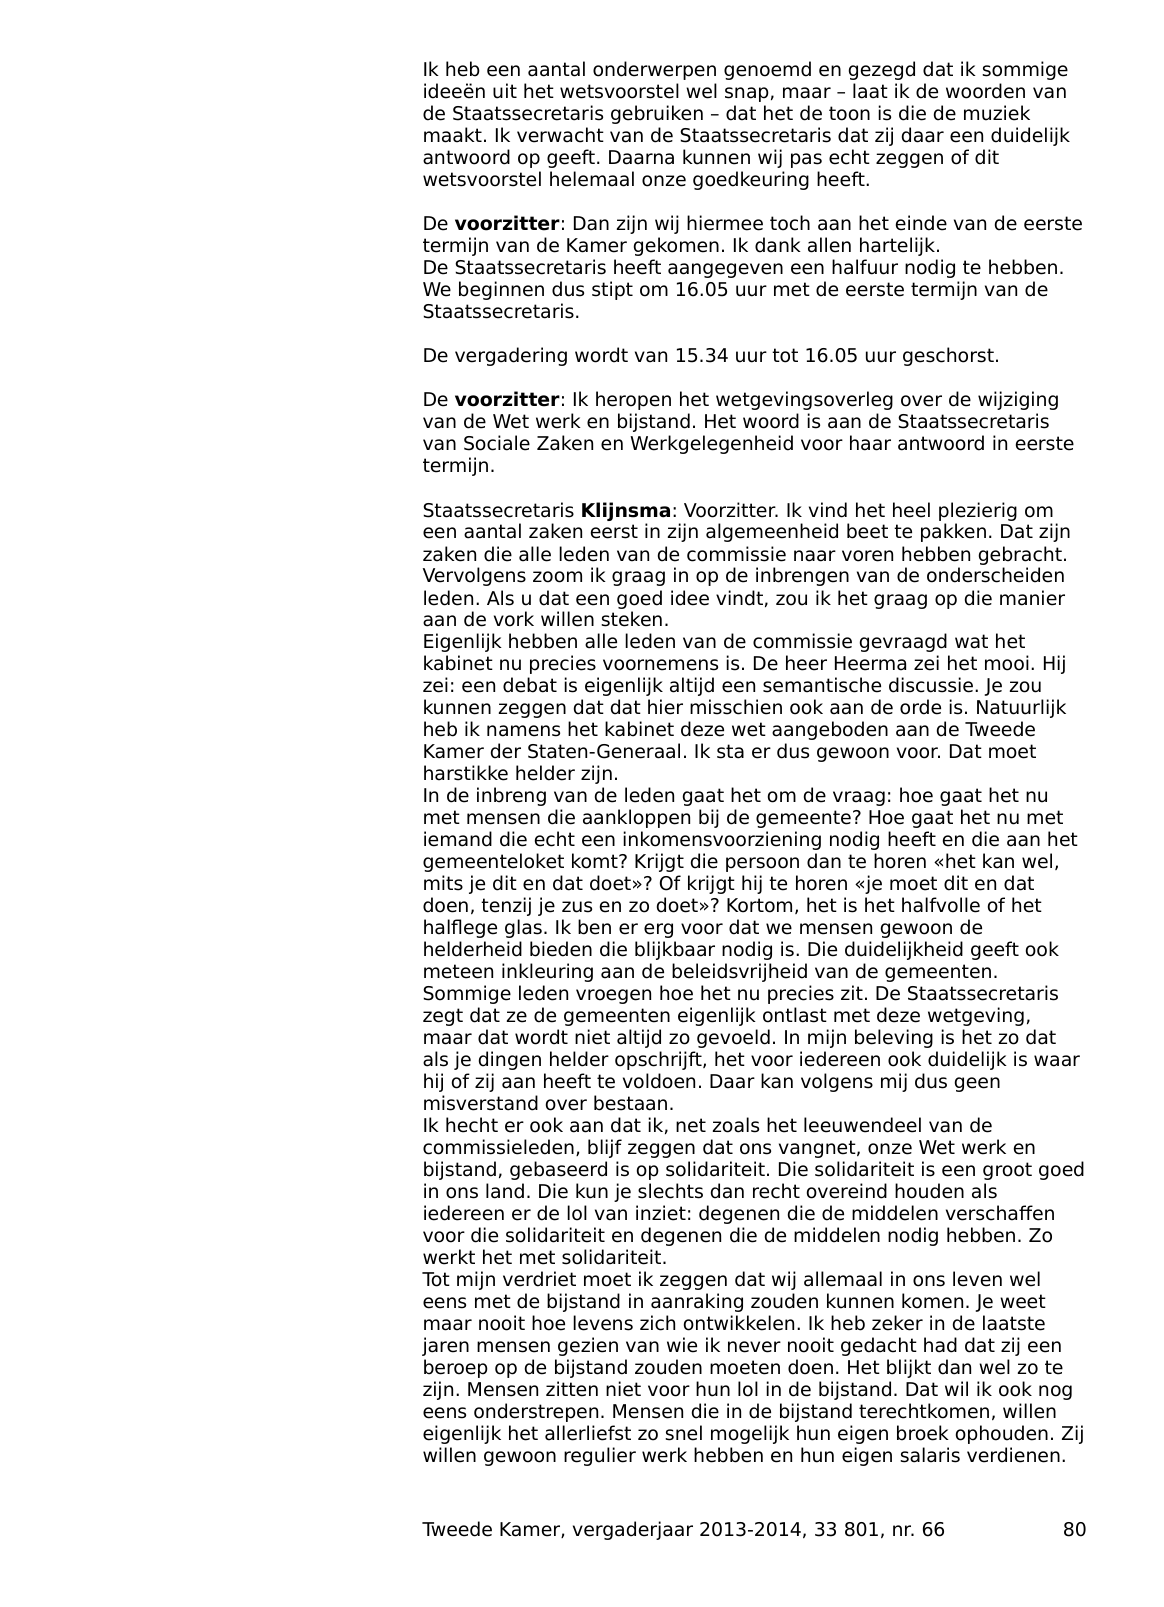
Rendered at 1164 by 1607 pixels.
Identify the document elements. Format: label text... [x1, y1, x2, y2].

text Ik heb een aantal onderwerpen genoemd en gezegd dat ik sommige ideeën uit het wetsvoorstel wel snap, maar – laat ik de woorden van de Staatssecretaris gebruiken – dat het de toon is die de muziek maakt. Ik verwacht van de Staatssecretaris dat zij daar een duidelijk antwoord op geeft. Daarna kunnen wij pas echt zeggen of dit wetsvoorstel helemaal onze goedkeuring heeft. [422, 59, 1087, 191]
text Eigenlijk hebben alle leden van de commissie gevraagd wat het kabinet nu precies voornemens is. De heer Heerma zei het mooi. Hij zei: een debat is eigenlijk altijd een semantische discussie. Je zou kunnen zeggen dat dat hier misschien ook aan de orde is. Natuurlijk heb ik namens het kabinet deze wet aangeboden aan de Tweede Kamer der Staten-Generaal. Ik sta er dus gewoon voor. Dat moet harstikke helder zijn. [422, 631, 1087, 785]
text In de inbreng van de leden gaat het om de vraag: hoe gaat het nu met mensen die aankloppen bij de gemeente? Hoe gaat het nu met iemand die echt een inkomensvoorziening nodig heeft en die aan het gemeenteloket komt? Krijgt die persoon dan te horen «het kan wel, mits je dit en dat doet»? Of krijgt hij te horen «je moet dit en dat doen, tenzij je zus en zo doet»? Kortom, het is het halfvolle of het halflege glas. Ik ben er erg voor dat we mensen gewoon de helderheid bieden die blijkbaar nodig is. Die duidelijkheid geeft ook meteen inkleuring aan de beleidsvrijheid van de gemeenten. [422, 785, 1087, 983]
text Staatssecretaris Klijnsma: Voorzitter. Ik vind het heel plezierig om een aantal zaken eerst in zijn algemeenheid beet te pakken. Dat zijn zaken die alle leden van de commissie naar voren hebben gebracht. Vervolgens zoom ik graag in op de inbrengen van de onderscheiden leden. Als u dat een goed idee vindt, zou ik het graag op die manier aan de vork willen steken. [422, 499, 1087, 631]
text De voorzitter: Ik heropen het wetgevingsoverleg over de wijziging van de Wet werk en bijstand. Het woord is aan de Staatssecretaris van Sociale Zaken en Werkgelegenheid voor haar antwoord in eerste termijn. [422, 389, 1087, 477]
text De Staatssecretaris heeft aangegeven een halfuur nodig te hebben. We beginnen dus stipt om 16.05 uur met de eerste termijn van de Staatssecretaris. [422, 257, 1087, 323]
text De vergadering wordt van 15.34 uur tot 16.05 uur geschorst. [422, 345, 1087, 367]
text Sommige leden vroegen hoe het nu precies zit. De Staatssecretaris zegt dat ze de gemeenten eigenlijk ontlast met deze wetgeving, maar dat wordt niet altijd zo gevoeld. In mijn beleving is het zo dat als je dingen helder opschrijft, het voor iedereen ook duidelijk is waar hij of zij aan heeft te voldoen. Daar kan volgens mij dus geen misverstand over bestaan. [422, 983, 1087, 1115]
text De voorzitter: Dan zijn wij hiermee toch aan het einde van de eerste termijn van de Kamer gekomen. Ik dank allen hartelijk. [422, 213, 1087, 257]
text Tot mijn verdriet moet ik zeggen dat wij allemaal in ons leven wel eens met de bijstand in aanraking zouden kunnen komen. Je weet maar nooit hoe levens zich ontwikkelen. Ik heb zeker in de laatste jaren mensen gezien van wie ik never nooit gedacht had dat zij een beroep op de bijstand zouden moeten doen. Het blijkt dan wel zo te zijn. Mensen zitten niet voor hun lol in de bijstand. Dat wil ik ook nog eens onderstrepen. Mensen die in de bijstand terechtkomen, willen eigenlijk het allerliefst zo snel mogelijk hun eigen broek ophouden. Zij willen gewoon regulier werk hebben en hun eigen salaris verdienen. [422, 1269, 1087, 1467]
text Ik hecht er ook aan dat ik, net zoals het leeuwendeel van de commissieleden, blijf zeggen dat ons vangnet, onze Wet werk en bijstand, gebaseerd is op solidariteit. Die solidariteit is een groot goed in ons land. Die kun je slechts dan recht overeind houden als iedereen er de lol van inziet: degenen die de middelen verschaffen voor die solidariteit en degenen die de middelen nodig hebben. Zo werkt het met solidariteit. [422, 1115, 1087, 1269]
